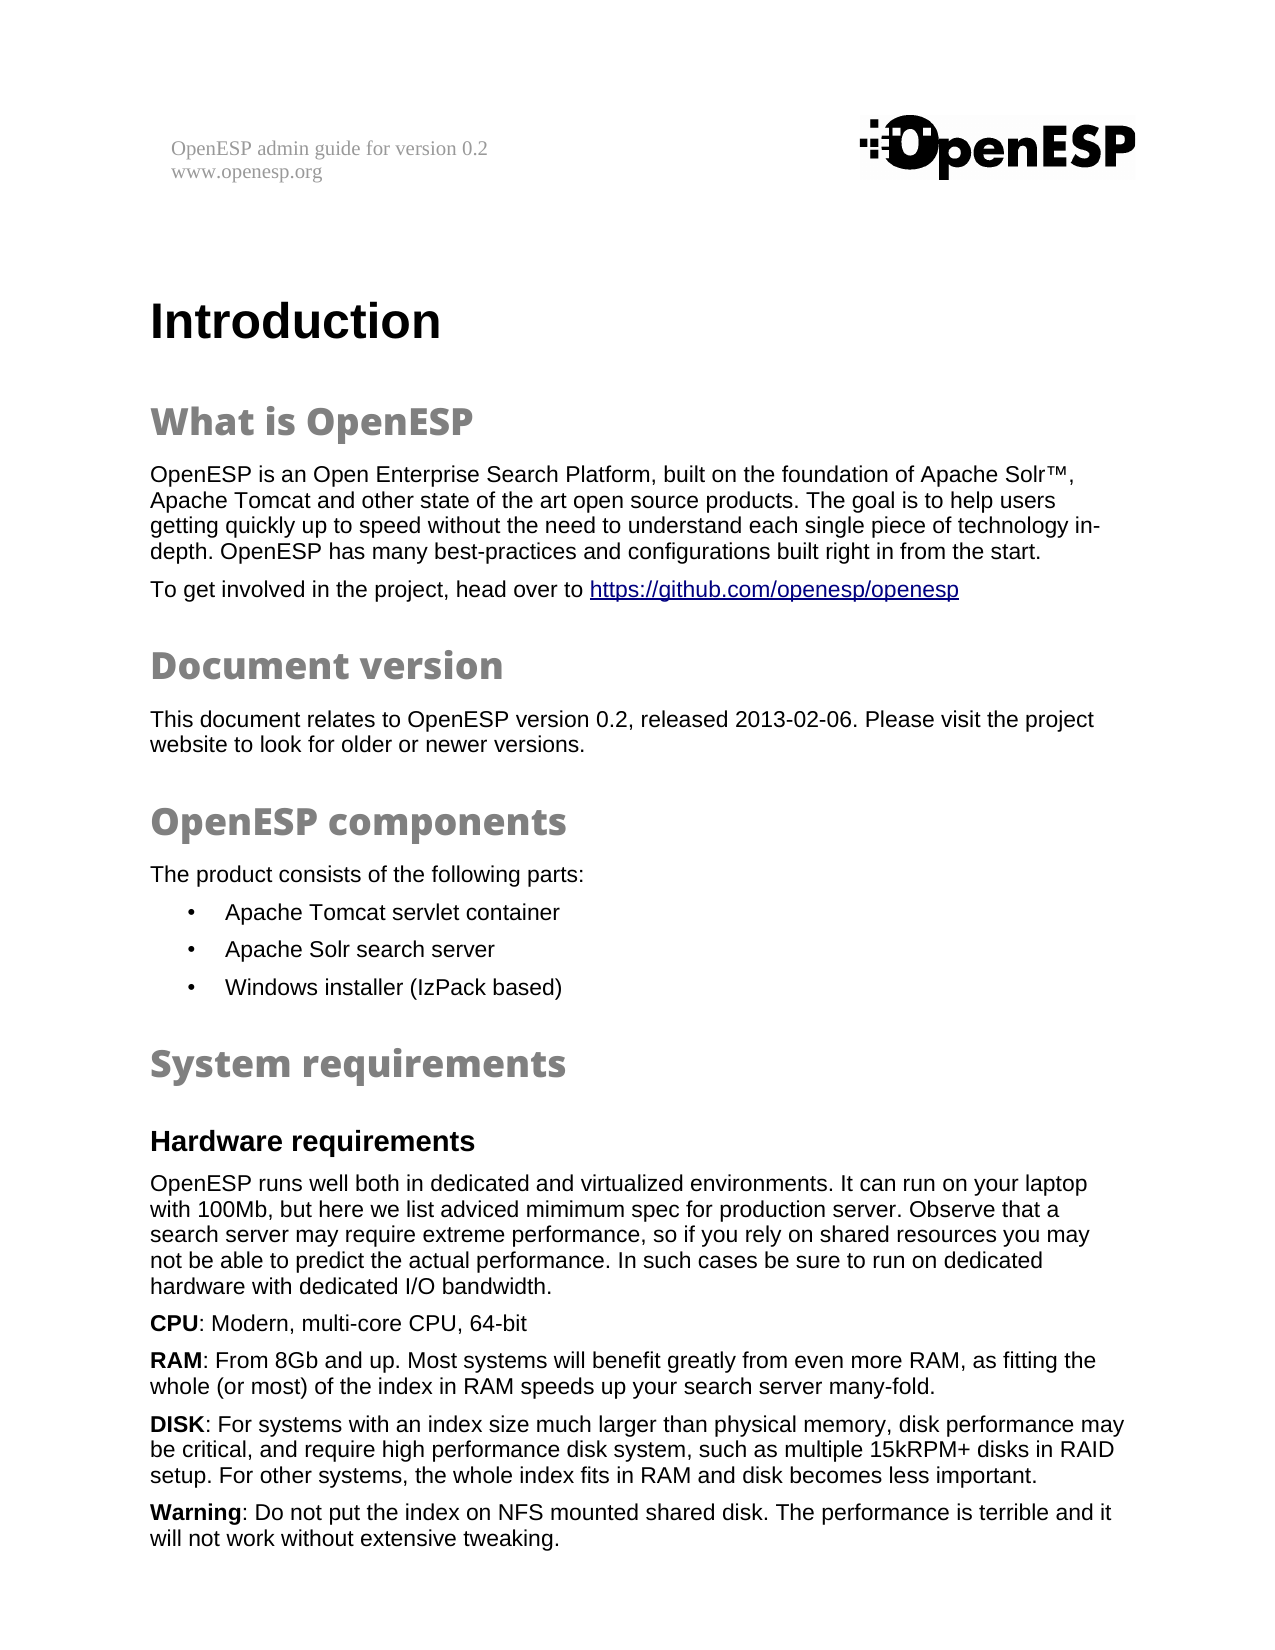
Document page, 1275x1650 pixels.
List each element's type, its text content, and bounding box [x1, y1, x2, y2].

subtitle What is OpenESP [150, 395, 1125, 446]
text DISK: For systems with an index size much larger than physical memory, disk performance may be critical, and require high performance disk system, such as multiple 15kRPM+ disks in RAID setup. For other systems, the whole index fits in RAM and disk becomes less important. [150, 1411, 1125, 1488]
picture [859, 115, 1136, 180]
subtitle OpenESP components [150, 795, 1125, 846]
text RAM: From 8Gb and up. Most systems will benefit greatly from even more RAM, as fitting the whole (or most) of the index in RAM speeds up your search server many-fold. [150, 1348, 1125, 1399]
list Apache Tomcat servlet container [187, 899, 1125, 925]
text Warning: Do not put the index on NFS mounted shared disk. The performance is terrible and it will not work without extensive tweaking. [150, 1500, 1125, 1551]
text To get involved in the project, head over to https://github.com/openesp/openesp [150, 576, 1125, 602]
text This document relates to OpenESP version 0.2, released 2013-02-06. Please visit the project website to look for older or newer versions. [150, 706, 1125, 758]
text OpenESP is an Open Enterprise Search Platform, built on the foundation of Apache Solr™, Apache Tomcat and other state of the art open source products. The goal is to help users getting quickly up to speed without the need to understand each single piece of technology in-depth. OpenESP has many best-practices and configurations built right in from the start. [150, 462, 1125, 564]
text OpenESP runs well both in dedicated and virtualized environments. It can run on your laptop with 100Mb, but here we list adviced mimimum spec for production server. Observe that a search server may require extreme performance, so if you rely on shared resources you may not be able to predict the actual performance. In such cases be sure to run on dedicated hardware with dedicated I/O bandwidth. [150, 1171, 1125, 1299]
list Windows installer (IzPack based) [187, 974, 1125, 1000]
subtitle Document version [150, 639, 1125, 690]
subtitle Hardware requirements [150, 1125, 1125, 1158]
text The product consists of the following parts: [150, 862, 1125, 888]
subtitle Introduction [150, 293, 1125, 349]
subtitle System requirements [150, 1037, 1125, 1088]
text CPU: Modern, multi-core CPU, 64-bit [150, 1311, 1125, 1336]
list Apache Solr search server [187, 937, 1125, 962]
